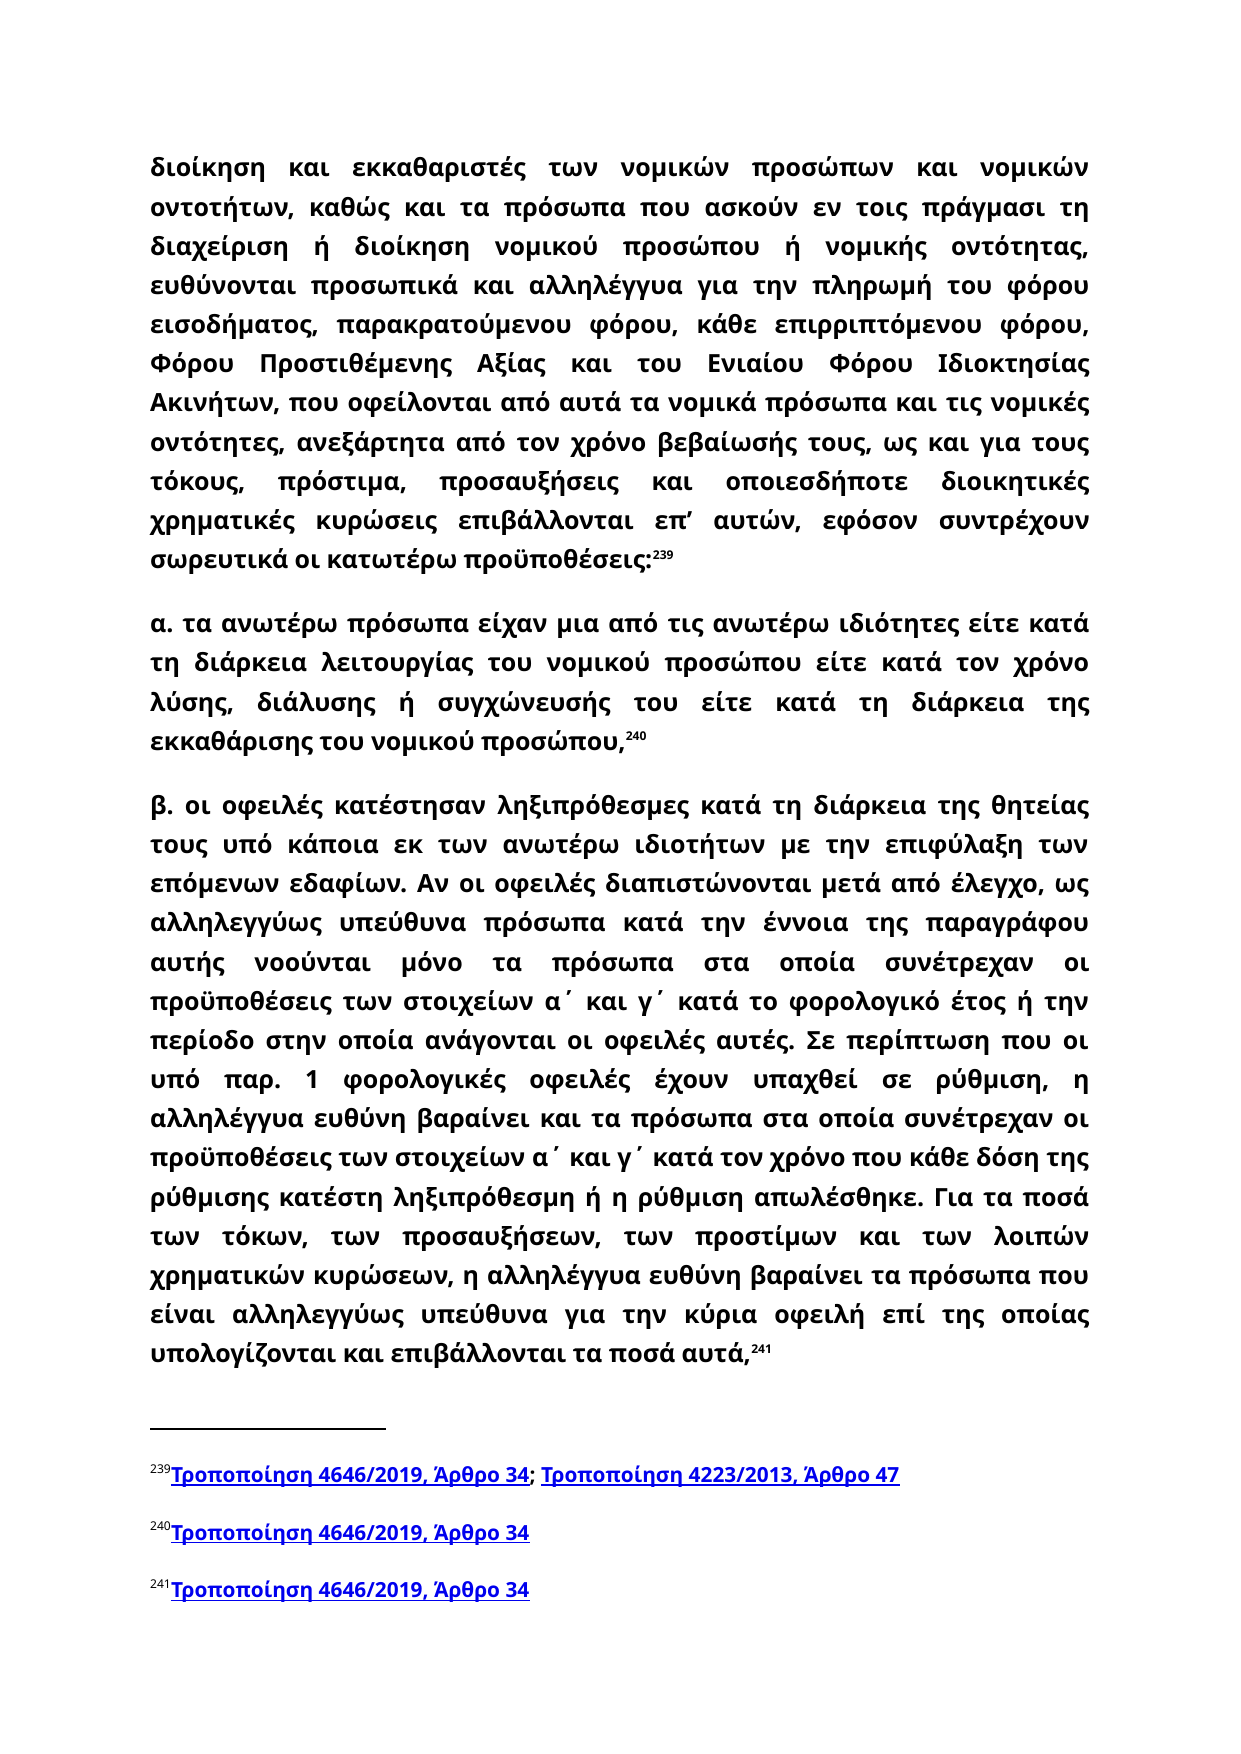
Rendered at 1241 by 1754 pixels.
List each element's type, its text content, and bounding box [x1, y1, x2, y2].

text α. τα ανωτέρω πρόσωπα είχαν μια από τις ανωτέρω ιδιότητες είτε κατά τη διάρκεια λειτουργίας του νομικού προσώπου είτε κατά τον χρόνο λύσης, διάλυσης ή συγχώνευσής του είτε κατά τη διάρκεια της εκκαθάρισης του νομικού προσώπου, [150, 606, 1090, 757]
text β. οι οφειλές κατέστησαν ληξιπρόθεσμες κατά τη διάρκεια της θητείας τους υπό κάποια εκ των ανωτέρω ιδιοτήτων με την επιφύλαξη των επόμενων εδαφίων. Αν οι οφειλές διαπιστώνονται μετά από έλεγχο, ως αλληλεγγύως υπεύθυνα πρόσωπα κατά την έννοια της παραγράφου αυτής νοούνται μόνο τα πρόσωπα στα οποία συνέτρεχαν οι προϋποθέσεις των στοιχείων α΄ και γ΄ κατά το φορολογικό έτος ή την περίοδο στην οποία ανάγονται οι οφειλές αυτές. Σε περίπτωση που οι υπό παρ. 1 φορολογικές οφειλές έχουν υπαχθεί σε ρύθμιση, η αλληλέγγυα ευθύνη βαραίνει και τα πρόσωπα στα οποία συνέτρεχαν οι προϋποθέσεις των στοιχείων α΄ και γ΄ κατά τον χρόνο που κάθε δόση της ρύθμισης κατέστη ληξιπρόθεσμη ή η ρύθμιση απωλέσθηκε. Για τα ποσά των τόκων, των προσαυξήσεων, των προστίμων και των λοιπών χρηματικών κυρώσεων, η αλληλέγγυα ευθύνη βαραίνει τα πρόσωπα που είναι αλληλεγγύως υπεύθυνα για την κύρια οφειλή επί της οποίας υπολογίζονται και επιβάλλονται τα ποσά αυτά, [150, 787, 1090, 1370]
text διοίκηση και εκκαθαριστές των νομικών προσώπων και νομικών οντοτήτων, καθώς και τα πρόσωπα που ασκούν εν τοις πράγμασι τη διαχείριση ή διοίκηση νομικού προσώπου ή νομικής οντότητας, ευθύνονται προσωπικά και αλληλέγγυα για την πληρωμή του φόρου εισοδήματος, παρακρατούμενου φόρου, κάθε επιρριπτόμενου φόρου, Φόρου Προστιθέμενης Αξίας και του Ενιαίου Φόρου Ιδιοκτησίας Ακινήτων, που οφείλονται από αυτά τα νομικά πρόσωπα και τις νομικές οντότητες, ανεξάρτητα από τον χρόνο βεβαίωσής τους, ως και για τους τόκους, πρόστιμα, προσαυξήσεις και οποιεσδήποτε διοικητικές χρηματικές κυρώσεις επιβάλλονται επ’ αυτών, εφόσον συντρέχουν σωρευτικά οι κατωτέρω προϋποθέσεις: [150, 150, 1090, 576]
text Τροποποίηση 4646/2019, Άρθρο 34 [150, 1518, 1090, 1546]
text Τροποποίηση 4646/2019, Άρθρο 34 [150, 1576, 1090, 1604]
text Τροποποίηση 4646/2019, Άρθρο 34; Τροποποίηση 4223/2013, Άρθρο 47 [150, 1460, 1090, 1489]
